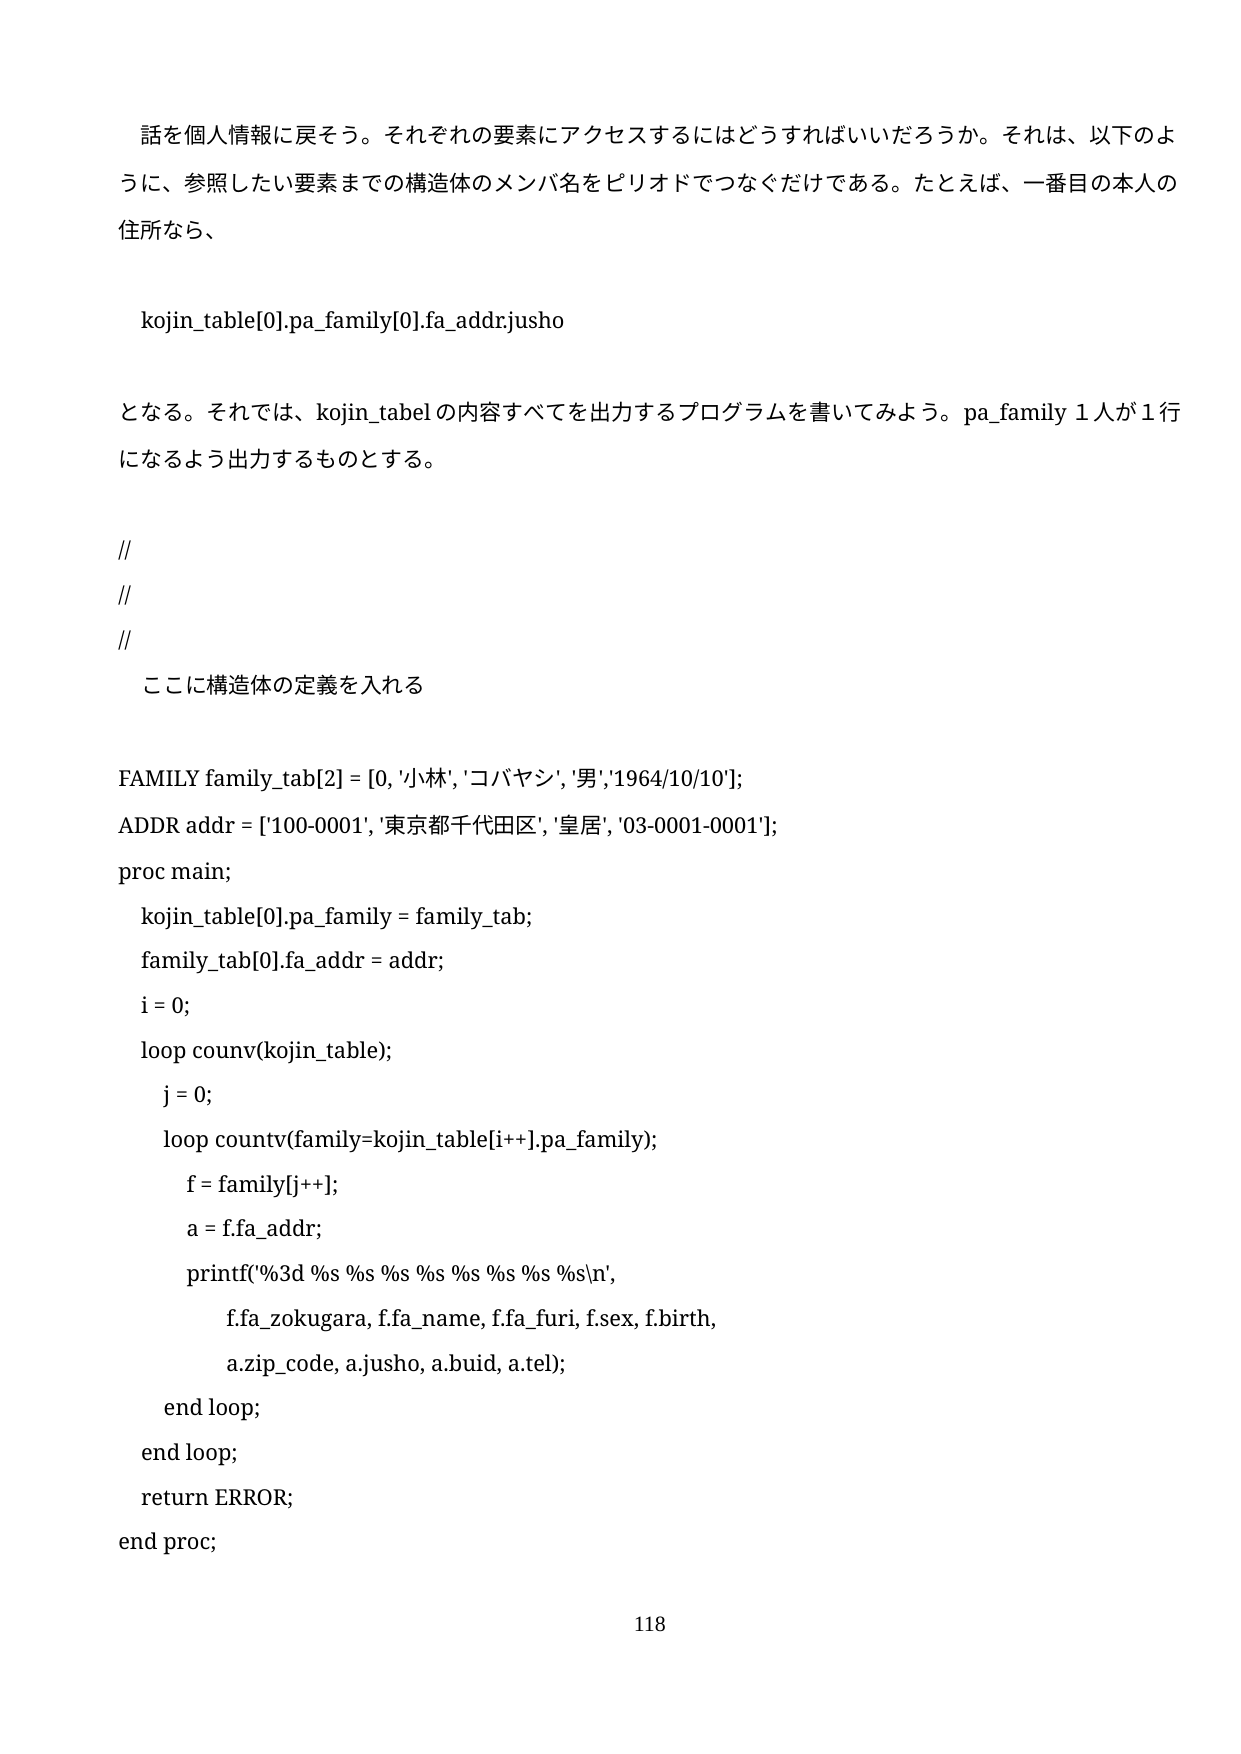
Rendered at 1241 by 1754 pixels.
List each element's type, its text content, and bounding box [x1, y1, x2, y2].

text loop counv(kojin_table); [118, 1035, 1181, 1064]
text // [118, 579, 1181, 609]
text printf('%3d %s %s %s %s %s %s %s %s\n', [118, 1258, 1181, 1288]
text a = f.fa_addr; [118, 1213, 1181, 1243]
text f = family[j++]; [118, 1169, 1181, 1198]
text 話を個人情報に戻そう。それぞれの要素にアクセスするにはどうすればいいだろうか。それは、以下のように、参照したい要素までの構造体のメンバ名をピリオドでつなぐだけである。たとえば、一番目の本人の住所なら、 [118, 118, 1181, 245]
text となる。それでは、kojin_tabelの内容すべてを出力するプログラムを書いてみよう。pa_family１人が１行になるよう出力するものとする。 [118, 395, 1181, 474]
text end loop; [118, 1392, 1181, 1422]
text kojin_table[0].pa_family[0].fa_addr.jusho [118, 305, 1181, 335]
text i = 0; [118, 990, 1181, 1020]
text family_tab[0].fa_addr = addr; [118, 945, 1181, 975]
text // [118, 624, 1181, 654]
text end loop; [118, 1437, 1181, 1467]
text f.fa_zokugara, f.fa_name, f.fa_furi, f.sex, f.birth, [118, 1303, 1181, 1333]
text FAMILY family_tab[2] = [0, '小林', 'コバヤシ', '男','1964/10/10']; [118, 761, 1181, 792]
text // [118, 534, 1181, 564]
text return ERROR; [118, 1482, 1181, 1511]
text end proc; [118, 1526, 1181, 1556]
text ここに構造体の定義を入れる [118, 668, 1181, 700]
text loop countv(family=kojin_table[i++].pa_family); [118, 1124, 1181, 1154]
text ADDR addr = ['100-0001', '東京都千代田区', '皇居', '03-0001-0001']; [118, 808, 1181, 840]
text proc main; [118, 856, 1181, 886]
text kojin_table[0].pa_family = family_tab; [118, 901, 1181, 930]
text j = 0; [118, 1079, 1181, 1109]
text a.zip_code, a.jusho, a.buid, a.tel); [118, 1347, 1181, 1377]
